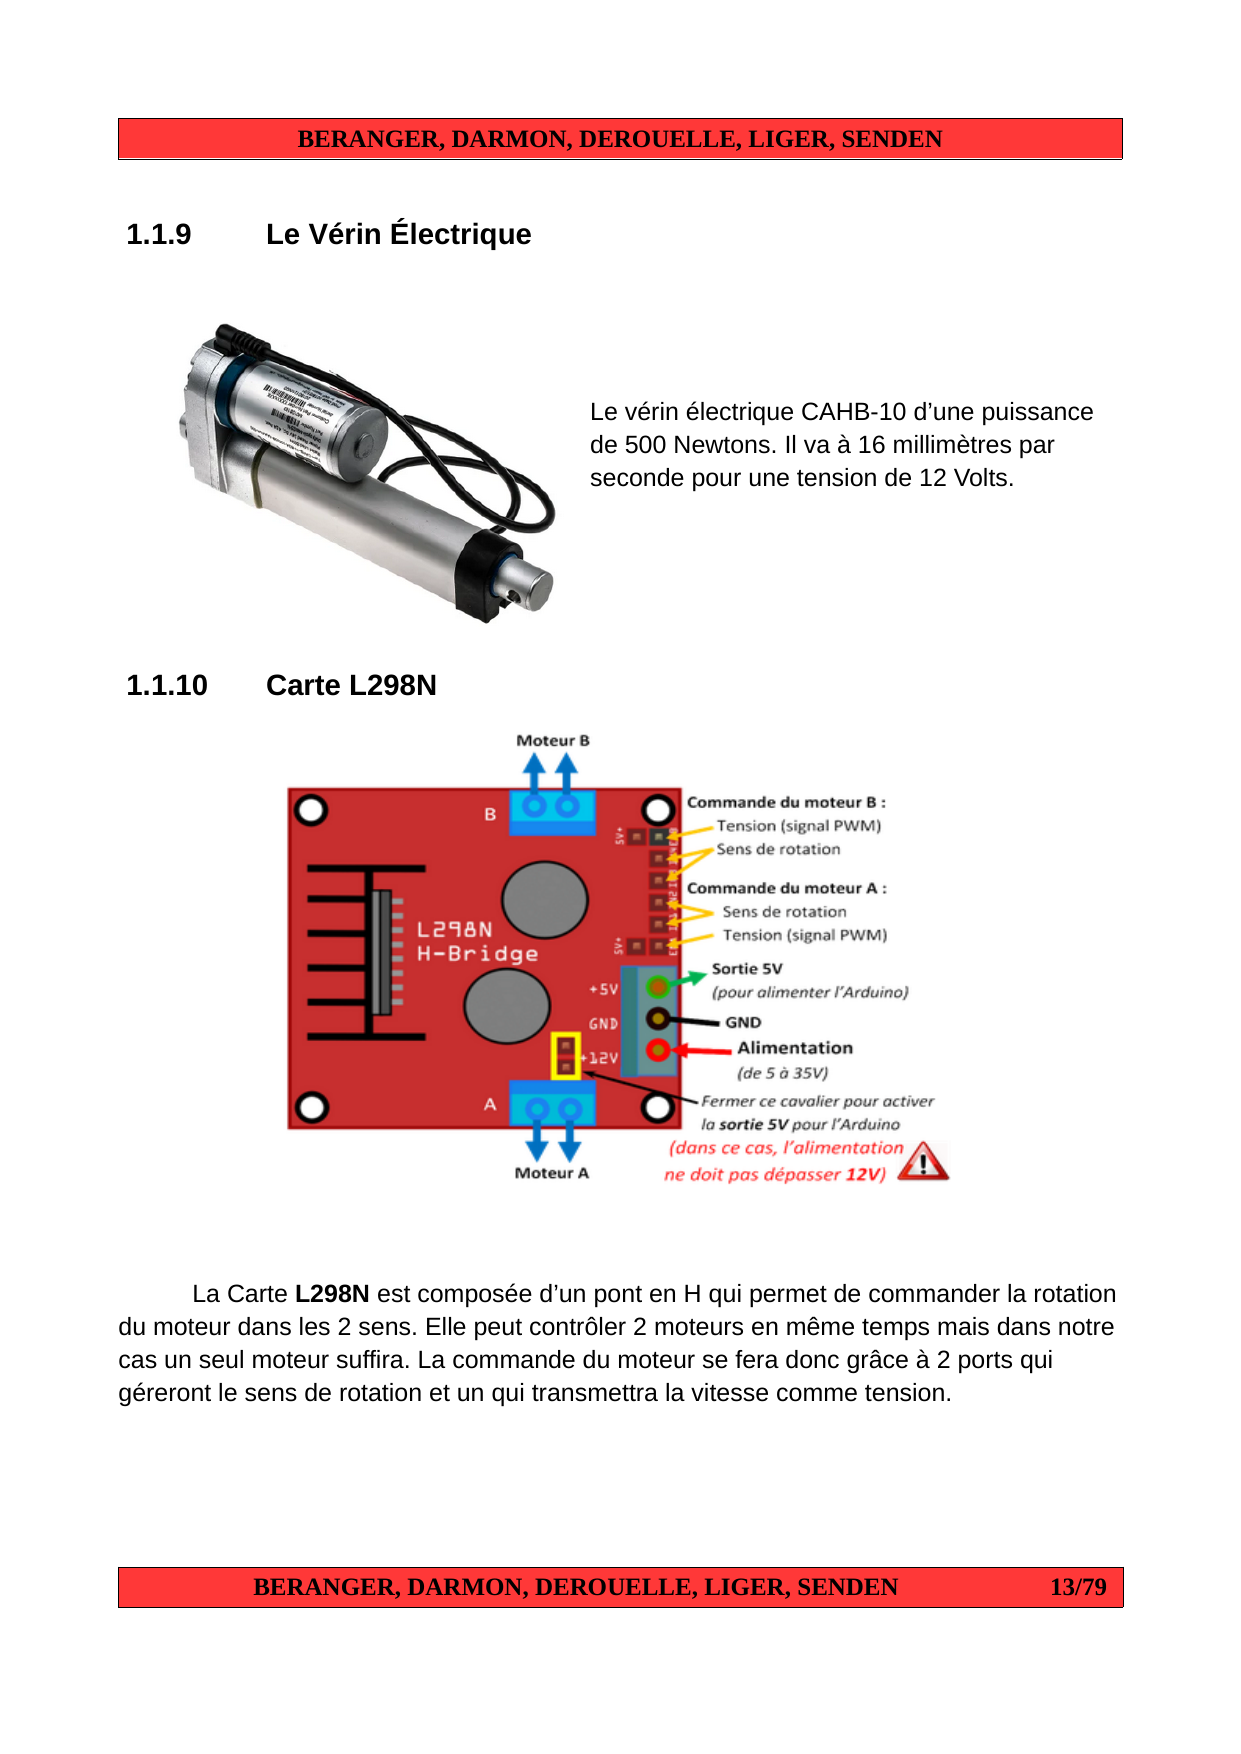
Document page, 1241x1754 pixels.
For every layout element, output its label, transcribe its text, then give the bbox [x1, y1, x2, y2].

picture [118, 306, 590, 652]
text Le vérin électrique CAHB-10 d’une puissance de 500 Newtons. Il va à 16 millimètres par seconde pour une tension de 12 Volts. [590, 397, 1122, 492]
picture [264, 714, 976, 1208]
subtitle Le Vérin Électrique [118, 217, 1122, 251]
text La Carte L298N est composée d’un pont en H qui permet de commander la rotation du moteur dans les 2 sens. Elle peut contrôler 2 moteurs en même temps mais dans notre cas un seul moteur suffira. La commande du moteur se fera donc grâce à 2 ports qui géreront le sens de rotation et un qui transmettra la vitesse comme tension. [118, 1279, 1122, 1407]
subtitle Carte L298N [118, 668, 1122, 702]
